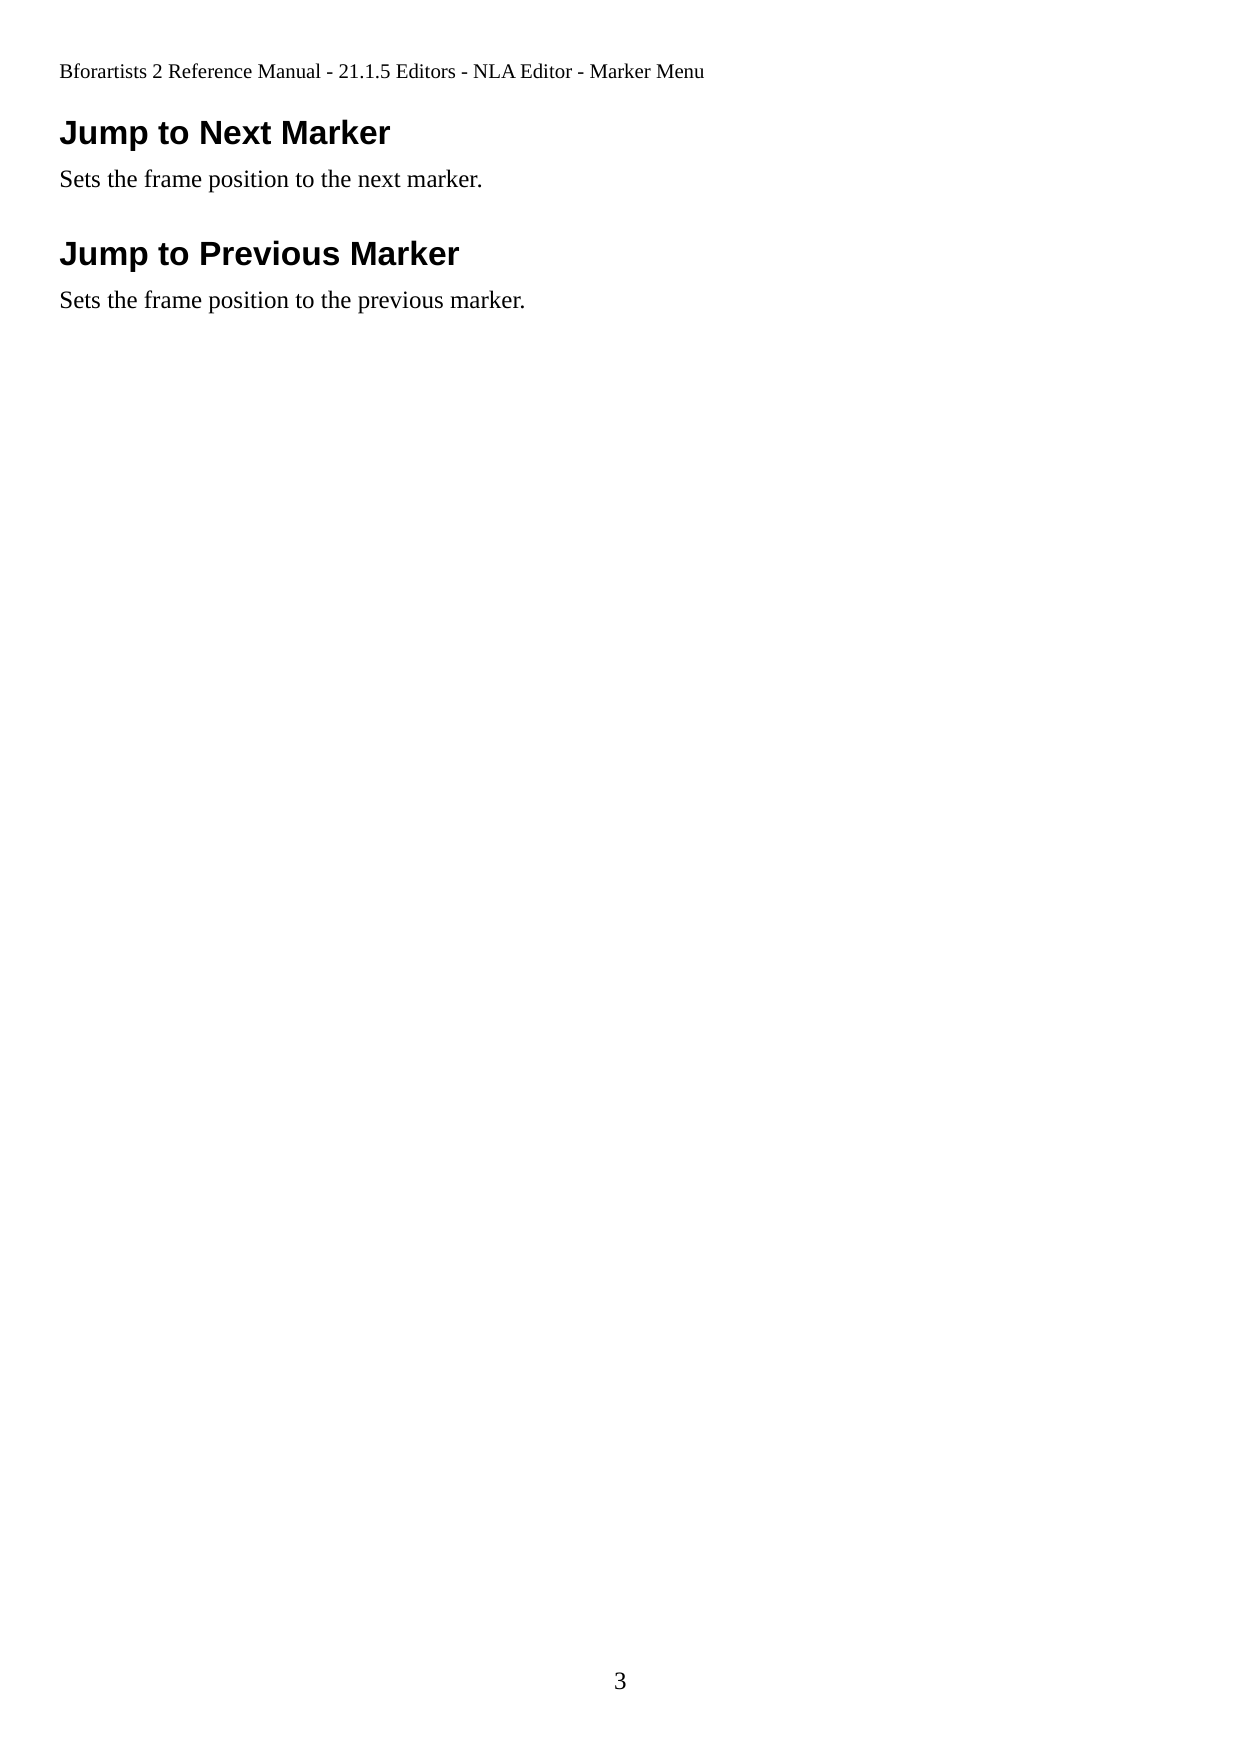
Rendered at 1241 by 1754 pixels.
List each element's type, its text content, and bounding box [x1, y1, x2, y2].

subtitle Jump to Next Marker [59, 113, 1181, 151]
subtitle Jump to Previous Marker [59, 234, 1181, 272]
text Sets the frame position to the previous marker. [59, 285, 1181, 313]
text Sets the frame position to the next marker. [59, 164, 1181, 192]
